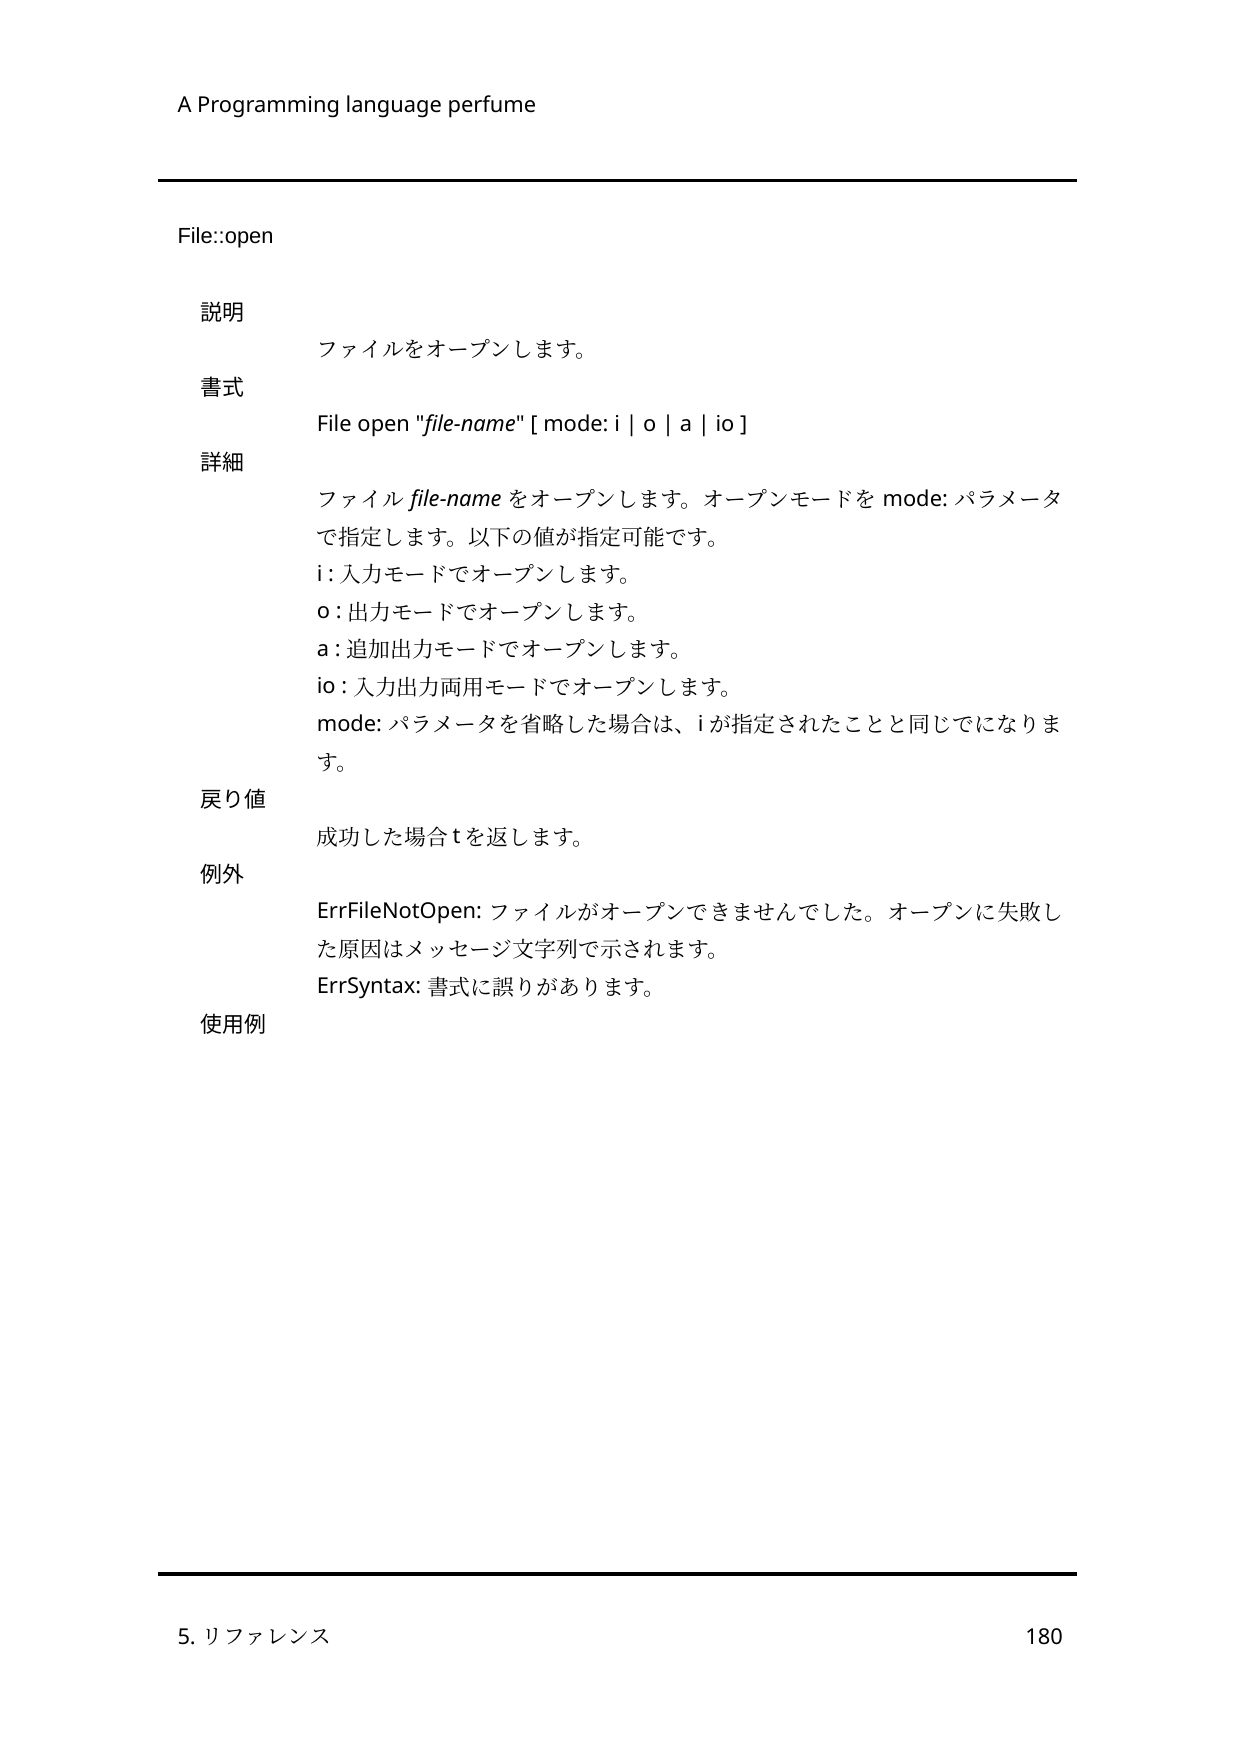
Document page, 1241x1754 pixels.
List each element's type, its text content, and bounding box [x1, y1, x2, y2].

table_cell File open "file-name" [ mode: i | o | a | io ] [317, 367, 1063, 442]
table_cell 戻り値 [200, 779, 317, 854]
subtitle File::open [177, 217, 1063, 254]
table_cell 書式 [200, 367, 317, 442]
table_cell 成功した場合tを返します。 [317, 779, 1063, 854]
table_cell ErrFileNotOpen: ファイルがオープンできませんでした。オープンに失敗した原因はメッセージ文字列で示されます。 ErrSyntax: 書式に誤りがあります。 [317, 854, 1063, 1004]
table_cell 例外 [200, 854, 317, 1004]
table_cell ファイル file-name をオープンします。オープンモードを mode: パラメータで指定します。以下の値が指定可能です。 i : 入力モードでオープンします。 o : 出力モードでオープンします。 a : 追加出力モードでオープンします。 io : 入力出力両用モードでオープンします。 mode: パラメータを省略した場合は、i が指定されたことと同じでになります。 [317, 442, 1063, 779]
table_cell 詳細 [200, 442, 317, 779]
table_header 説明 [200, 292, 317, 367]
table_header ファイルをオープンします。 [317, 292, 1063, 367]
table_cell [317, 1004, 1063, 1079]
table_cell 使用例 [200, 1004, 317, 1079]
